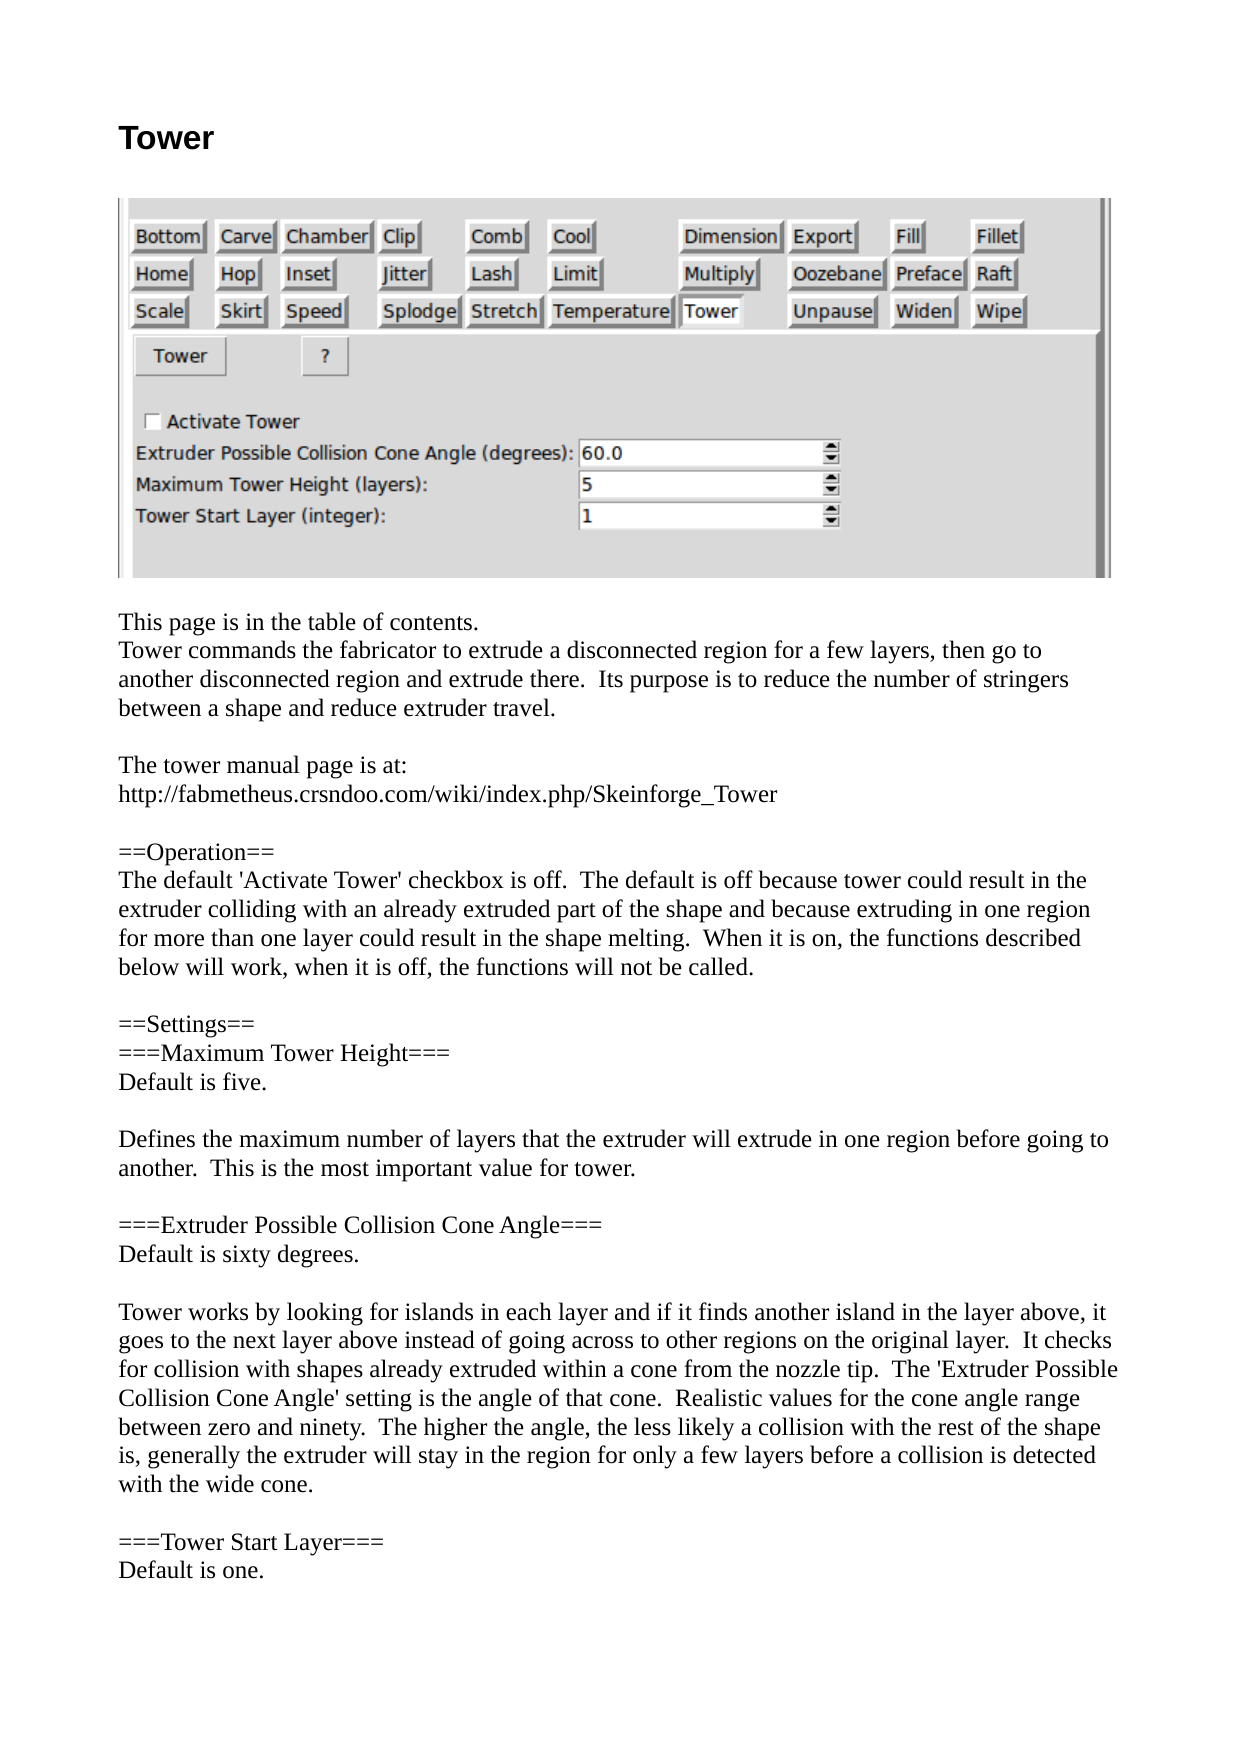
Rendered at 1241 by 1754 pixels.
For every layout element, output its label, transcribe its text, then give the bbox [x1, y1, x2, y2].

text Defines the maximum number of layers that the extruder will extrude in one region before going to another. This is the most important value for tower. [118, 1124, 1122, 1182]
text Tower commands the fabricator to extrude a disconnected region for a few layers, then go to another disconnected region and extrude there. Its purpose is to reduce the number of stringers between a shape and reduce extruder travel. [118, 635, 1122, 722]
text The tower manual page is at: [118, 750, 1122, 779]
text ==Operation== [118, 837, 1122, 865]
text http://fabmetheus.crsndoo.com/wiki/index.php/Skeinforge_Tower [118, 779, 1122, 808]
text ===Tower Start Layer=== [118, 1527, 1122, 1555]
text Tower works by looking for islands in each layer and if it finds another island in the layer above, it goes to the next layer above instead of going across to other regions on the original layer. It checks for collision with shapes already extruded within a cone from the nozzle tip. The 'Extruder Possible Collision Cone Angle' setting is the angle of that cone. Realistic values for the cone angle range between zero and ninety. The higher the angle, the less likely a collision with the rest of the shape is, generally the extruder will stay in the region for only a few layers before a collision is detected with the wide cone. [118, 1297, 1122, 1498]
picture [118, 198, 1123, 578]
text This page is in the table of contents. [118, 607, 1122, 635]
text Default is five. [118, 1067, 1122, 1095]
text ==Settings== [118, 1009, 1122, 1038]
subtitle Tower [118, 118, 1122, 157]
text Default is sixty degrees. [118, 1239, 1122, 1268]
text The default 'Activate Tower' checkbox is off. The default is off because tower could result in the extruder colliding with an already extruded part of the shape and because extruding in one region for more than one layer could result in the shape melting. When it is on, the functions described below will work, when it is off, the functions will not be called. [118, 865, 1122, 980]
text Default is one. [118, 1555, 1122, 1584]
text ===Maximum Tower Height=== [118, 1038, 1122, 1067]
text ===Extruder Possible Collision Cone Angle=== [118, 1210, 1122, 1239]
